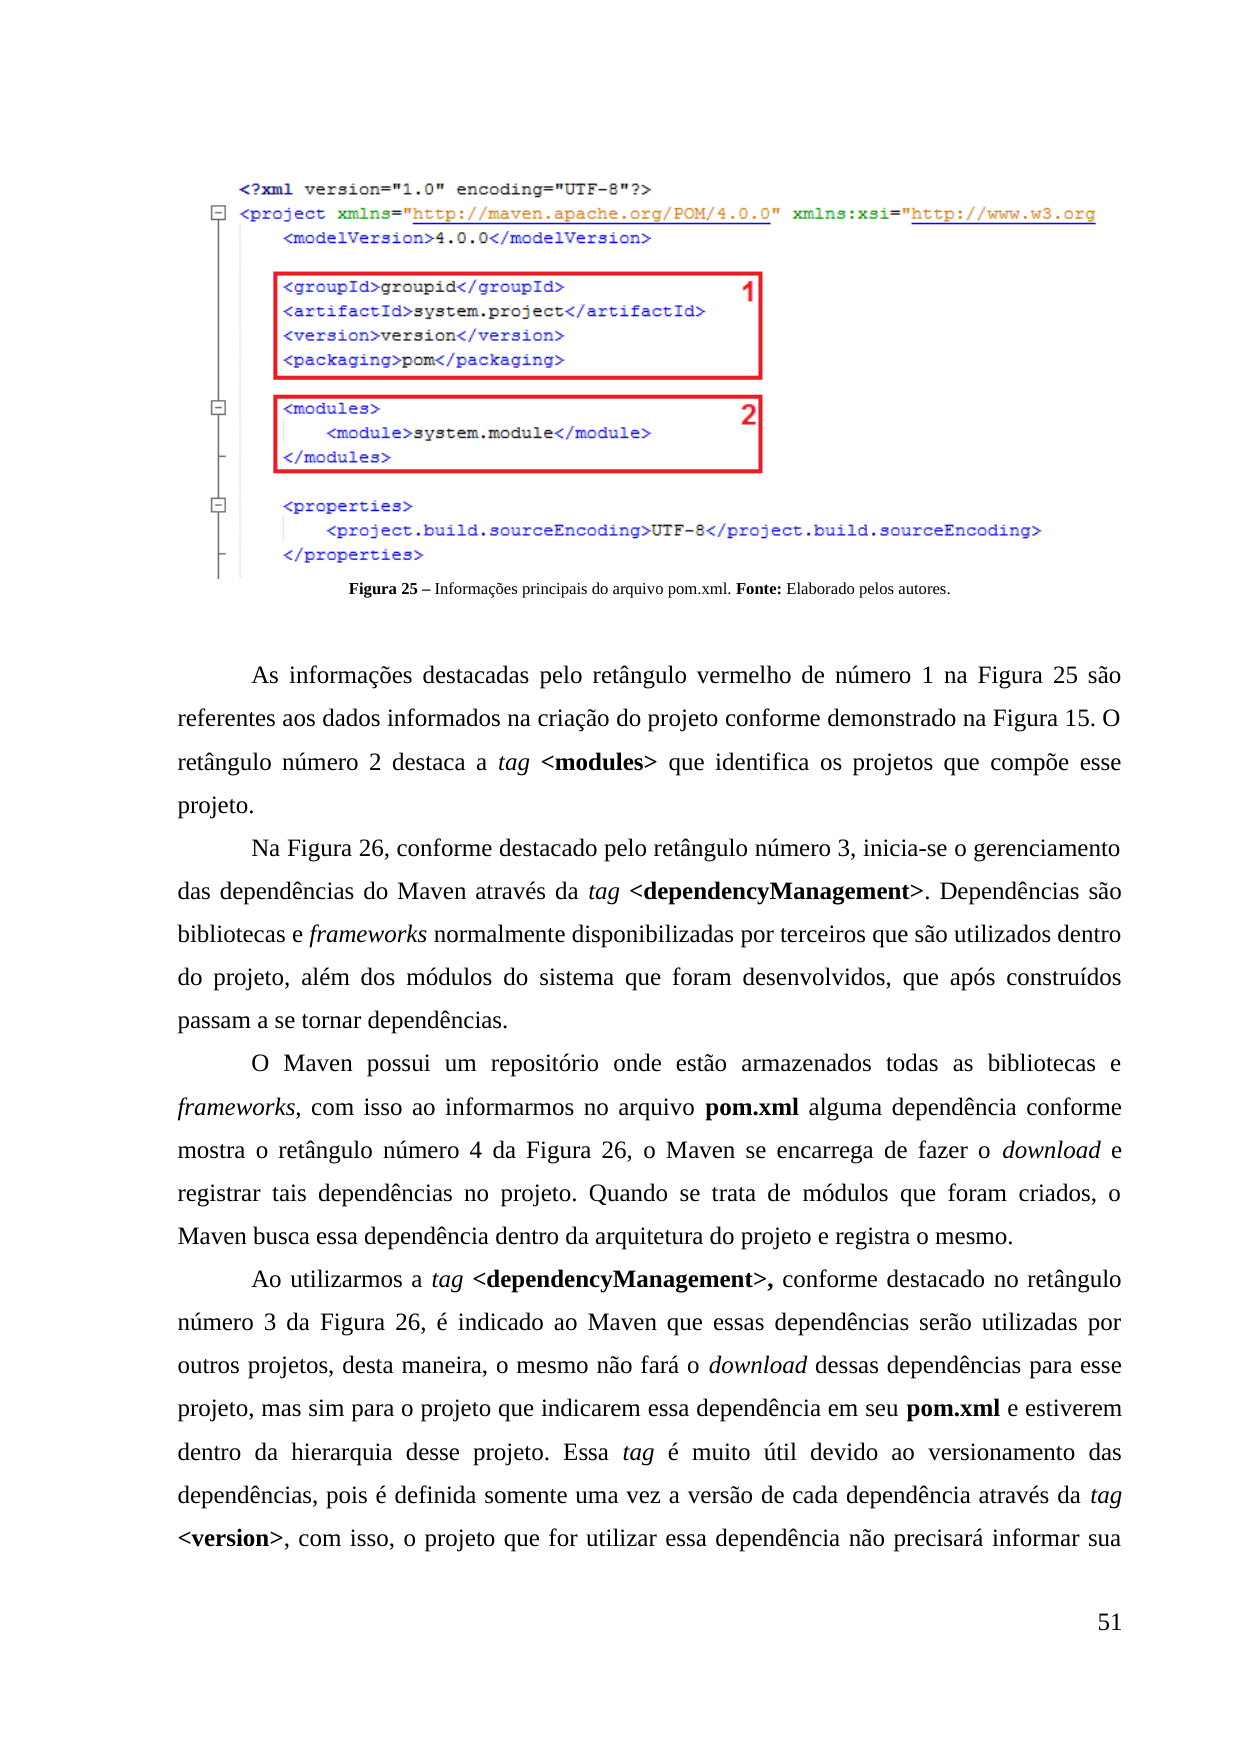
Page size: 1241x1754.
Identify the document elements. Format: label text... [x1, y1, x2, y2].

picture [203, 177, 1096, 579]
text As informações destacadas pelo retângulo vermelho de número 1 na Figura 25 são referentes aos dados informados na criação do projeto conforme demonstrado na Figura 15. O retângulo número 2 destaca a tag <modules> que identifica os projetos que compõe esse projeto. [177, 660, 1122, 818]
text Figura 25 – Informações principais do arquivo pom.xml. Fonte: Elaborado pelos autores. [177, 177, 1122, 598]
text O Maven possui um repositório onde estão armazenados todas as bibliotecas e frameworks, com isso ao informarmos no arquivo pom.xml alguma dependência conforme mostra o retângulo número 4 da Figura 26, o Maven se encarrega de fazer o download e registrar tais dependências no projeto. Quando se trata de módulos que foram criados, o Maven busca essa dependência dentro da arquitetura do projeto e registra o mesmo. [177, 1048, 1122, 1250]
text Na Figura 26, conforme destacado pelo retângulo número 3, inicia-se o gerenciamento das dependências do Maven através da tag <dependencyManagement>. Dependências são bibliotecas e frameworks normalmente disponibilizadas por terceiros que são utilizados dentro do projeto, além dos módulos do sistema que foram desenvolvidos, que após construídos passam a se tornar dependências. [177, 833, 1122, 1034]
text Ao utilizarmos a tag <dependencyManagement>, conforme destacado no retângulo número 3 da Figura 26, é indicado ao Maven que essas dependências serão utilizadas por outros projetos, desta maneira, o mesmo não fará o download dessas dependências para esse projeto, mas sim para o projeto que indicarem essa dependência em seu pom.xml e estiverem dentro da hierarquia desse projeto. Essa tag é muito útil devido ao versionamento das dependências, pois é definida somente uma vez a versão de cada dependência através da tag <version>, com isso, o projeto que for utilizar essa dependência não precisará informar sua [177, 1264, 1122, 1552]
